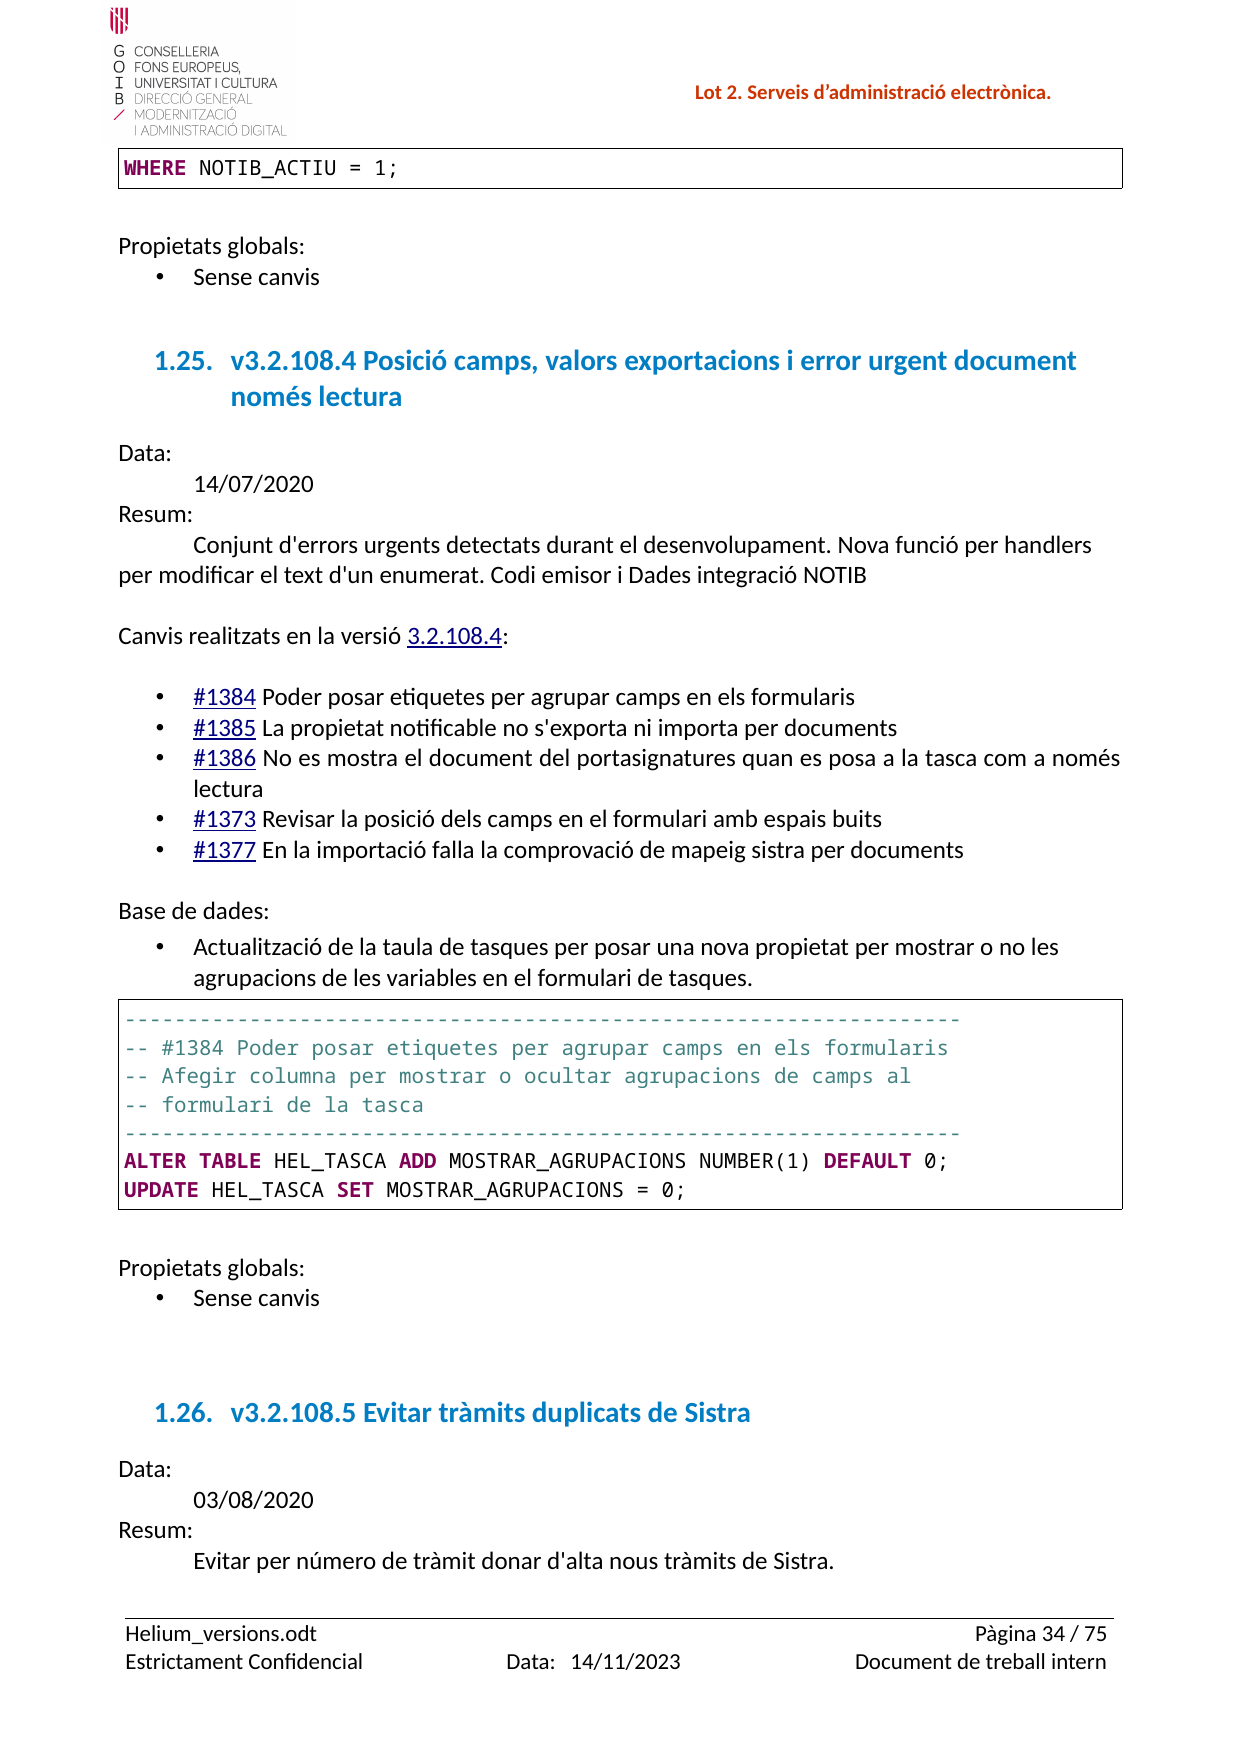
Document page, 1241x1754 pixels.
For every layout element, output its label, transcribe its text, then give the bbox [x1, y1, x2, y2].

table_header ------------------------------------------------------------------- -- #1384 Poder posar etiquetes per agrupar camps en els formularis -- Afegir columna per mostrar o ocultar agrupacions de camps al -- formulari de la tasca ------------------------------------------------------------------- ALTER TABLE HEL_TASCA ADD MOSTRAR_AGRUPACIONS NUMBER(1) DEFAULT 0; UPDATE HEL_TASCA SET MOSTRAR_AGRUPACIONS = 0; [119, 1000, 1122, 1209]
text Propietats globals: [118, 230, 1122, 261]
list #1386 No es mostra el document del portasignatures quan es posa a la tasca com a només lectura [156, 742, 1122, 803]
list #1384 Poder posar etiquetes per agrupar camps en els formularis [156, 681, 1122, 712]
list #1377 En la importació falla la comprovació de mapeig sistra per documents [156, 834, 1122, 864]
text Evitar per número de tràmit donar d'alta nous tràmits de Sistra. [118, 1545, 1122, 1576]
subtitle v3.2.108.5 Evitar tràmits duplicats de Sistra [153, 1394, 1122, 1430]
text 03/08/2020 [118, 1484, 1122, 1515]
text 14/07/2020 [118, 468, 1122, 498]
text Resum: [118, 1515, 1122, 1545]
picture [100, 0, 297, 144]
text Base de dades: [118, 895, 1122, 926]
list #1385 La propietat notificable no s'exporta ni importa per documents [156, 712, 1122, 742]
text Data: [118, 1454, 1122, 1484]
subtitle v3.2.108.4 Posició camps, valors exportacions i error urgent document només lectura [153, 342, 1122, 414]
list Sense canvis [156, 1282, 1122, 1313]
text Data: [118, 437, 1122, 468]
table_header WHERE NOTIB_ACTIU = 1; [119, 149, 1122, 188]
text Canvis realitzats en la versió 3.2.108.4: [118, 620, 1122, 651]
list Sense canvis [156, 261, 1122, 291]
text Conjunt d'errors urgents detectats durant el desenvolupament. Nova funció per handlers per modificar el text d'un enumerat. Codi emisor i Dades integració NOTIB [118, 529, 1122, 590]
text Resum: [118, 498, 1122, 529]
list #1373 Revisar la posició dels camps en el formulari amb espais buits [156, 803, 1122, 834]
list Actualització de la taula de tasques per posar una nova propietat per mostrar o no les agrupacions de les variables en el formulari de tasques. [156, 932, 1122, 993]
text Propietats globals: [118, 1252, 1122, 1282]
